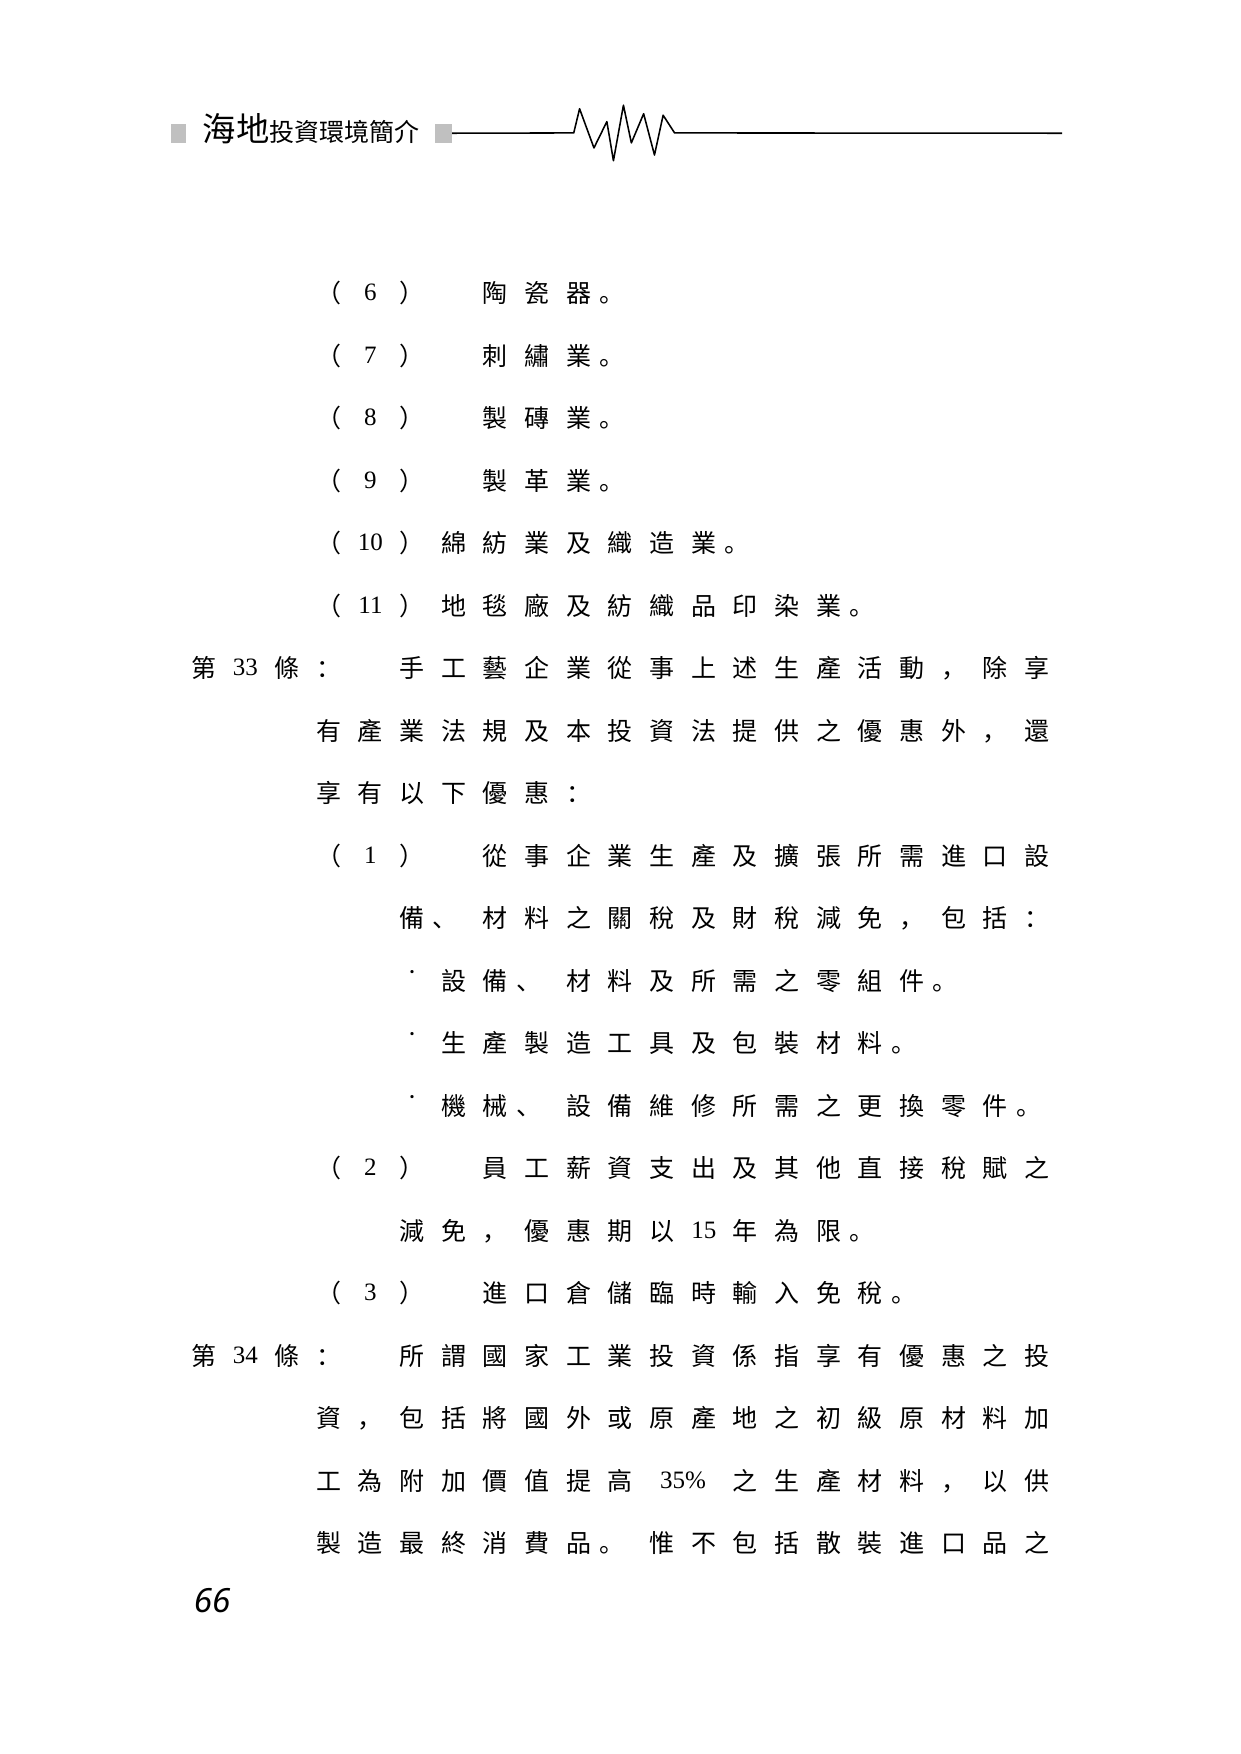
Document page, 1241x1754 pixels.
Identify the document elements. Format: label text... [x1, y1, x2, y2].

text （2） 員工薪資支出及其他直接稅賦之減免，優惠期以15年為限。 [293, 1125, 1058, 1250]
text （7） 刺繡業。 [293, 313, 1058, 375]
text （9） 製革業。 [293, 438, 1058, 500]
text ˙機械、設備維修所需之更換零件。 [354, 1063, 1058, 1125]
text （3） 進口倉儲臨時輸入免稅。 [293, 1250, 1058, 1313]
text ˙設備、材料及所需之零組件。 [354, 938, 1058, 1000]
text （6） 陶瓷器。 [293, 250, 1058, 313]
text （8） 製磚業。 [293, 375, 1058, 438]
text 第34條： 所謂國家工業投資係指享有優惠之投資，包括將國外或原產地之初級原材料加工為附加價值提高35%之生產材料，以供製造最終消費品。惟不包括散裝進口品之 [183, 1313, 1058, 1563]
text （10）綿紡業及織造業。 [293, 500, 1058, 563]
text （11）地毯廠及紡織品印染業。 [293, 563, 1058, 625]
text （1） 從事企業生產及擴張所需進口設備、材料之關稅及財稅減免，包括： [293, 813, 1058, 938]
text ˙生產製造工具及包裝材料。 [354, 1000, 1058, 1063]
text 第33條： 手工藝企業從事上述生產活動，除享有產業法規及本投資法提供之優惠外，還享有以下優惠： [183, 625, 1058, 813]
